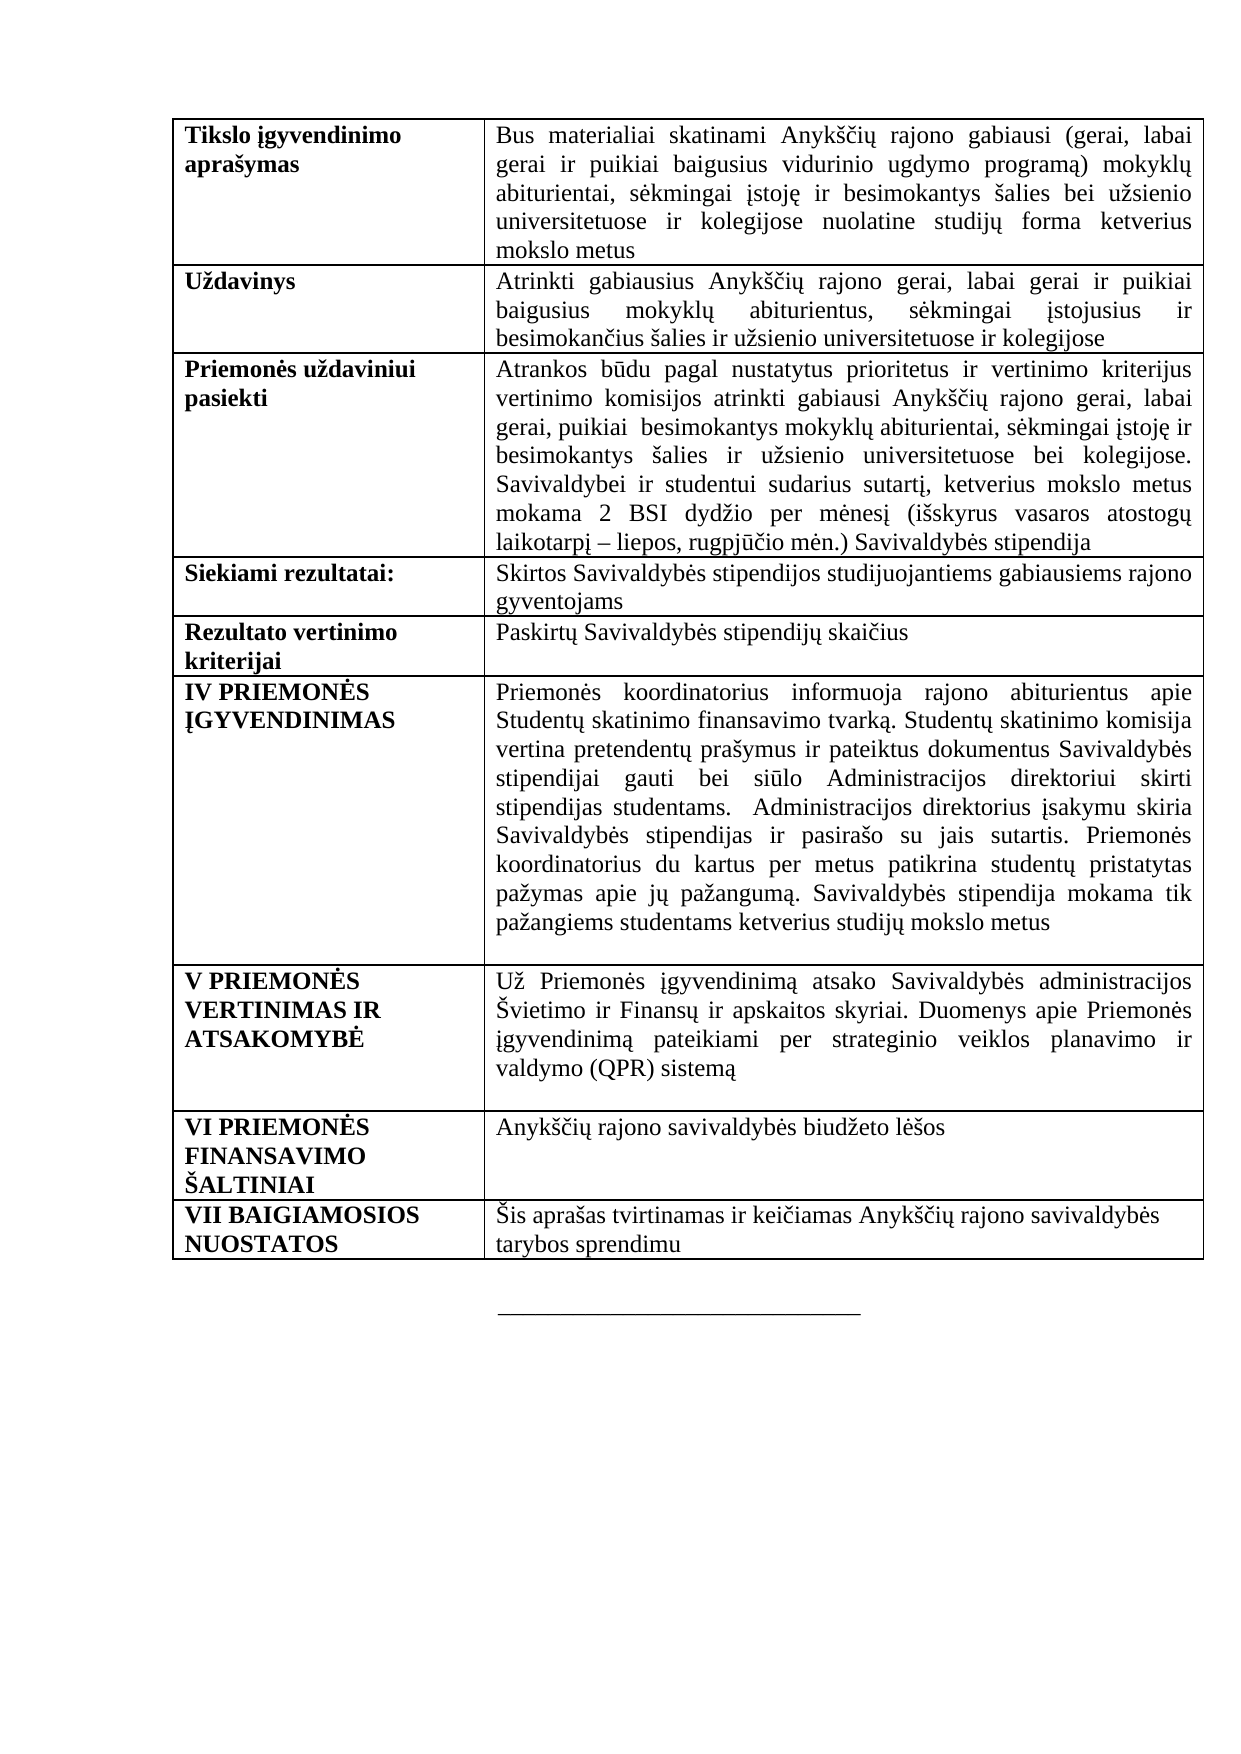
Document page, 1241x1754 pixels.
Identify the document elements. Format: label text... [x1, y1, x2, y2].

table_cell Rezultato vertinimo kriterijai [174, 617, 484, 675]
table_cell Atrankos būdu pagal nustatytus prioritetus ir vertinimo kriterijus vertinimo komisijos atrinkti gabiausi Anykščių rajono gerai, labai gerai, puikiai besimokantys mokyklų abiturientai, sėkmingai įstoję ir besimokantys šalies ir užsienio universitetuose bei kolegijose. Savivaldybei ir studentui sudarius sutartį, ketverius mokslo metus mokama 2 BSI dydžio per mėnesį (išskyrus vasaros atostogų laikotarpį – liepos, rugpjūčio mėn.) Savivaldybės stipendija [485, 354, 1203, 556]
table_cell VI PRIEMONĖS FINANSAVIMO ŠALTINIAI [174, 1112, 484, 1198]
table_cell [1204, 615, 1208, 675]
table_cell Šis aprašas tvirtinamas ir keičiamas Anykščių rajono savivaldybės tarybos sprendimu [485, 1201, 1203, 1258]
table_cell Bus materialiai skatinami Anykščių rajono gabiausi (gerai, labai gerai ir puikiai baigusius vidurinio ugdymo programą) mokyklų abiturientai, sėkmingai įstoję ir besimokantys šalies bei užsienio universitetuose ir kolegijose nuolatine studijų forma ketverius mokslo metus [485, 120, 1203, 264]
table_cell IV PRIEMONĖS ĮGYVENDINIMAS [174, 677, 484, 964]
table_cell Priemonės uždaviniui pasiekti [174, 354, 484, 556]
table_cell Anykščių rajono savivaldybės biudžeto lėšos [485, 1112, 1203, 1198]
table_cell Atrinkti gabiausius Anykščių rajono gerai, labai gerai ir puikiai baigusius mokyklų abiturientus, sėkmingai įstojusius ir besimokančius šalies ir užsienio universitetuose ir kolegijose [485, 266, 1203, 352]
table_cell [1204, 675, 1208, 964]
table_cell [1204, 1110, 1208, 1198]
table_cell Priemonės koordinatorius informuoja rajono abiturientus apie Studentų skatinimo finansavimo tvarką. Studentų skatinimo komisija vertina pretendentų prašymus ir pateiktus dokumentus Savivaldybės stipendijai gauti bei siūlo Administracijos direktoriui skirti stipendijas studentams. Administracijos direktorius įsakymu skiria Savivaldybės stipendijas ir pasirašo su jais sutartis. Priemonės koordinatorius du kartus per metus patikrina studentų pristatytas pažymas apie jų pažangumą. Savivaldybės stipendija mokama tik pažangiems studentams ketverius studijų mokslo metus [485, 677, 1203, 964]
table_cell Paskirtų Savivaldybės stipendijų skaičius [485, 617, 1203, 675]
table_cell Už Priemonės įgyvendinimą atsako Savivaldybės administracijos Švietimo ir Finansų ir apskaitos skyriai. Duomenys apie Priemonės įgyvendinimą pateikiami per strateginio veiklos planavimo ir valdymo (QPR) sistemą [485, 966, 1203, 1110]
text _____________________________ [177, 1289, 1181, 1318]
table_cell [1204, 352, 1208, 556]
table_cell [1204, 118, 1208, 264]
table_cell [1204, 964, 1208, 1110]
table_cell Skirtos Savivaldybės stipendijos studijuojantiems gabiausiems rajono gyventojams [485, 558, 1203, 615]
table_cell Tikslo įgyvendinimo aprašymas [174, 120, 484, 264]
table_cell [1204, 264, 1208, 352]
table_cell [1204, 556, 1208, 615]
table_cell [1204, 1199, 1208, 1258]
table_cell Uždavinys [174, 266, 484, 352]
table_cell Siekiami rezultatai: [174, 558, 484, 615]
table_cell V PRIEMONĖS VERTINIMAS IR ATSAKOMYBĖ [174, 966, 484, 1110]
table_cell VII BAIGIAMOSIOS NUOSTATOS [174, 1201, 484, 1258]
